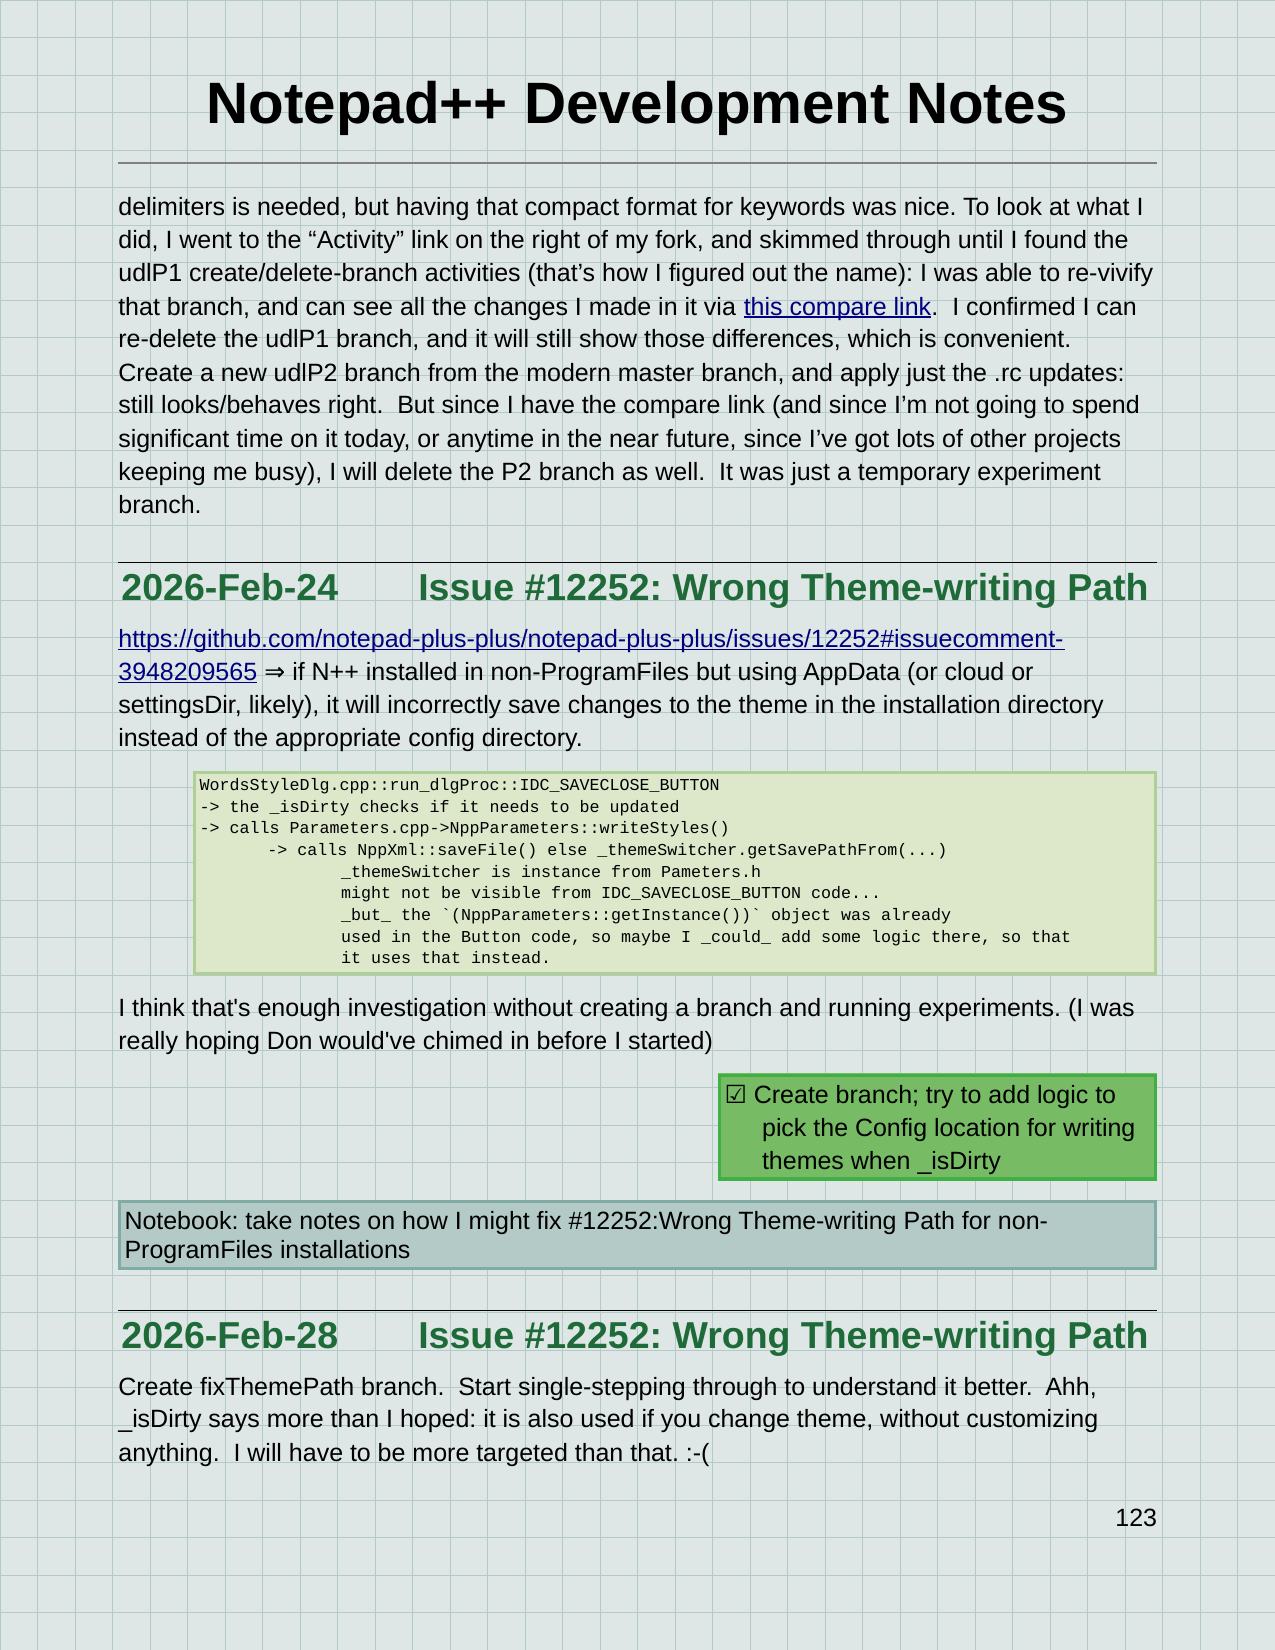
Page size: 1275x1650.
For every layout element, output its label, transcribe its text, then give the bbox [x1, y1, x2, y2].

text -> calls NppXml::saveFile() else _themeSwitcher.getSavePathFrom(...) [196, 836, 1154, 857]
text used in the Button code, so maybe I _could_ add some logic there, so that [196, 922, 1154, 944]
subtitle 2026-Feb-28 Issue #12252: Wrong Theme-writing Path [118, 1311, 1157, 1359]
text it uses that instead. [196, 944, 1154, 972]
text I think that's enough investigation without creating a branch and running experiments. (I was really hoping Don would've chimed in before I started) [118, 993, 1157, 1055]
text Notebook: take notes on how I might fix #12252:Wrong Theme-writing Path for non-ProgramFiles installations [121, 1203, 1154, 1267]
text _but_ the `(NppParameters::getInstance())` object was already [196, 901, 1154, 922]
text ☑ Create branch; try to add logic to pick the Config location for writing themes when _isDirty [721, 1077, 1154, 1177]
text might not be visible from IDC_SAVECLOSE_BUTTON code... [196, 879, 1154, 901]
text _themeSwitcher is instance from Pameters.h [196, 857, 1154, 879]
subtitle 2026-Feb-24 Issue #12252: Wrong Theme-writing Path [118, 563, 1157, 611]
text delimiters is needed, but having that compact format for keywords was nice. To look at what I did, I went to the “Activity” link on the right of my fork, and skimmed through until I found the udlP1 create/delete-branch activities (that’s how I figured out the name): I was able to re-vivify that branch, and can see all the changes I made in it via this compare link. I confirmed I can re-delete the udlP1 branch, and it will still show those differences, which is convenient. Create a new udlP2 branch from the modern master branch, and apply just the .rc updates: still looks/behaves right. But since I have the compare link (and since I’m not going to spend significant time on it today, or anytime in the near future, since I’ve got lots of other projects keeping me busy), I will delete the P2 branch as well. It was just a temporary experiment branch. [118, 192, 1157, 518]
text WordsStyleDlg.cpp::run_dlgProc::IDC_SAVECLOSE_BUTTON [196, 774, 1154, 792]
text https://github.com/notepad-plus-plus/notepad-plus-plus/issues/12252#issuecomment-3948209565 ⇒ if N++ installed in non-ProgramFiles but using AppData (or cloud or settingsDir, likely), it will incorrectly save changes to the theme in the installation directory instead of the appropriate config directory. [118, 624, 1157, 752]
text -> the _isDirty checks if it needs to be updated [196, 792, 1154, 814]
text Create fixThemePath branch. Start single-stepping through to understand it better. Ahh, _isDirty says more than I hoped: it is also used if you change theme, without customizing anything. I will have to be more targeted than that. :-( [118, 1371, 1157, 1466]
text -> calls Parameters.cpp->NppParameters::writeStyles() [196, 814, 1154, 836]
